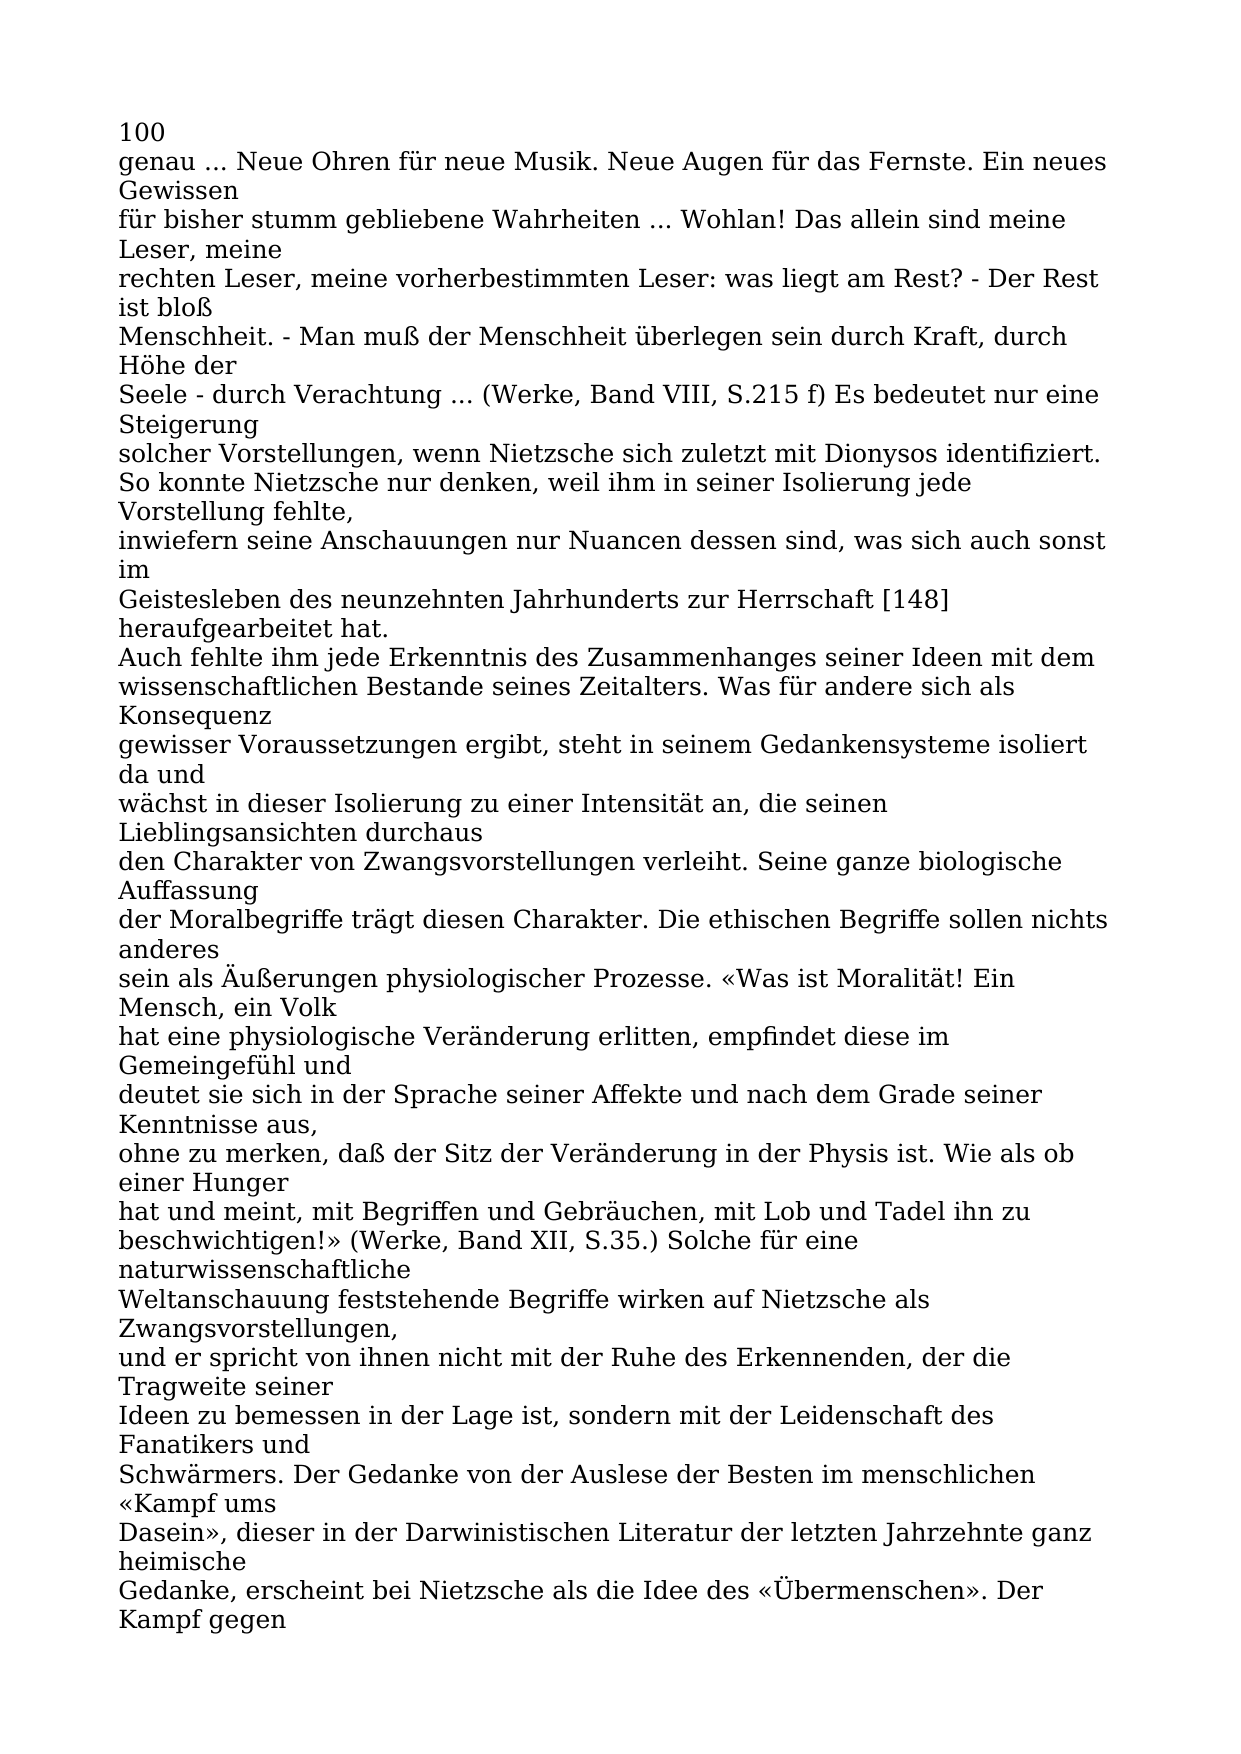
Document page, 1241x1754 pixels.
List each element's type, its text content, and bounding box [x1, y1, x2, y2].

text ohne zu merken, daß der Sitz der Veränderung in der Physis ist. Wie als ob einer Hunger [118, 1139, 1122, 1197]
text Auch fehlte ihm jede Erkenntnis des Zusammenhanges seiner Ideen mit dem [118, 643, 1122, 672]
text inwiefern seine Anschauungen nur Nuancen dessen sind, was sich auch sonst im [118, 526, 1122, 585]
text hat eine physiologische Veränderung erlitten, empfindet diese im Gemeingefühl und [118, 1022, 1122, 1081]
text gewisser Voraussetzungen ergibt, steht in seinem Gedankensysteme isoliert da und [118, 731, 1122, 789]
text wächst in dieser Isolierung zu einer Intensität an, die seinen Lieblingsansichten durchaus [118, 789, 1122, 847]
text So konnte Nietzsche nur denken, weil ihm in seiner Isolierung jede Vorstellung fehlte, [118, 468, 1122, 526]
text genau ... Neue Ohren für neue Musik. Neue Augen für das Fernste. Ein neues Gewissen [118, 147, 1122, 206]
text 100 [118, 118, 1122, 147]
text für bisher stumm gebliebene Wahrheiten ... Wohlan! Das allein sind meine Leser, meine [118, 206, 1122, 264]
text Weltanschauung feststehende Begriffe wirken auf Nietzsche als Zwangsvorstellungen, [118, 1285, 1122, 1343]
text deutet sie sich in der Sprache seiner Affekte und nach dem Grade seiner Kenntnisse aus, [118, 1081, 1122, 1139]
text beschwichtigen!» (Werke, Band XII, S.35.) Solche für eine naturwissenschaftliche [118, 1226, 1122, 1285]
text rechten Leser, meine vorherbestimmten Leser: was liegt am Rest? - Der Rest ist bloß [118, 264, 1122, 322]
text Seele - durch Verachtung ... (Werke, Band VIII, S.215 f) Es bedeutet nur eine Steigerung [118, 381, 1122, 439]
text sein als Äußerungen physiologischer Prozesse. «Was ist Moralität! Ein Mensch, ein Volk [118, 964, 1122, 1022]
text Ideen zu bemessen in der Lage ist, sondern mit der Leidenschaft des Fanatikers und [118, 1401, 1122, 1460]
text der Moralbegriffe trägt diesen Charakter. Die ethischen Begriffe sollen nichts anderes [118, 906, 1122, 964]
text hat und meint, mit Begriffen und Gebräuchen, mit Lob und Tadel ihn zu [118, 1197, 1122, 1226]
text Dasein», dieser in der Darwinistischen Literatur der letzten Jahrzehnte ganz heimische [118, 1518, 1122, 1576]
text wissenschaftlichen Bestande seines Zeitalters. Was für andere sich als Konsequenz [118, 672, 1122, 731]
text Gedanke, erscheint bei Nietzsche als die Idee des «Übermenschen». Der Kampf gegen [118, 1576, 1122, 1635]
text Menschheit. - Man muß der Menschheit überlegen sein durch Kraft, durch Höhe der [118, 322, 1122, 381]
text Geistesleben des neunzehnten Jahrhunderts zur Herrschaft [148] heraufgearbeitet hat. [118, 585, 1122, 643]
text Schwärmers. Der Gedanke von der Auslese der Besten im menschlichen «Kampf ums [118, 1460, 1122, 1518]
text und er spricht von ihnen nicht mit der Ruhe des Erkennenden, der die Tragweite seiner [118, 1343, 1122, 1401]
text solcher Vorstellungen, wenn Nietzsche sich zuletzt mit Dionysos identifiziert. [118, 439, 1122, 468]
text den Charakter von Zwangsvorstellungen verleiht. Seine ganze biologische Auffassung [118, 847, 1122, 906]
